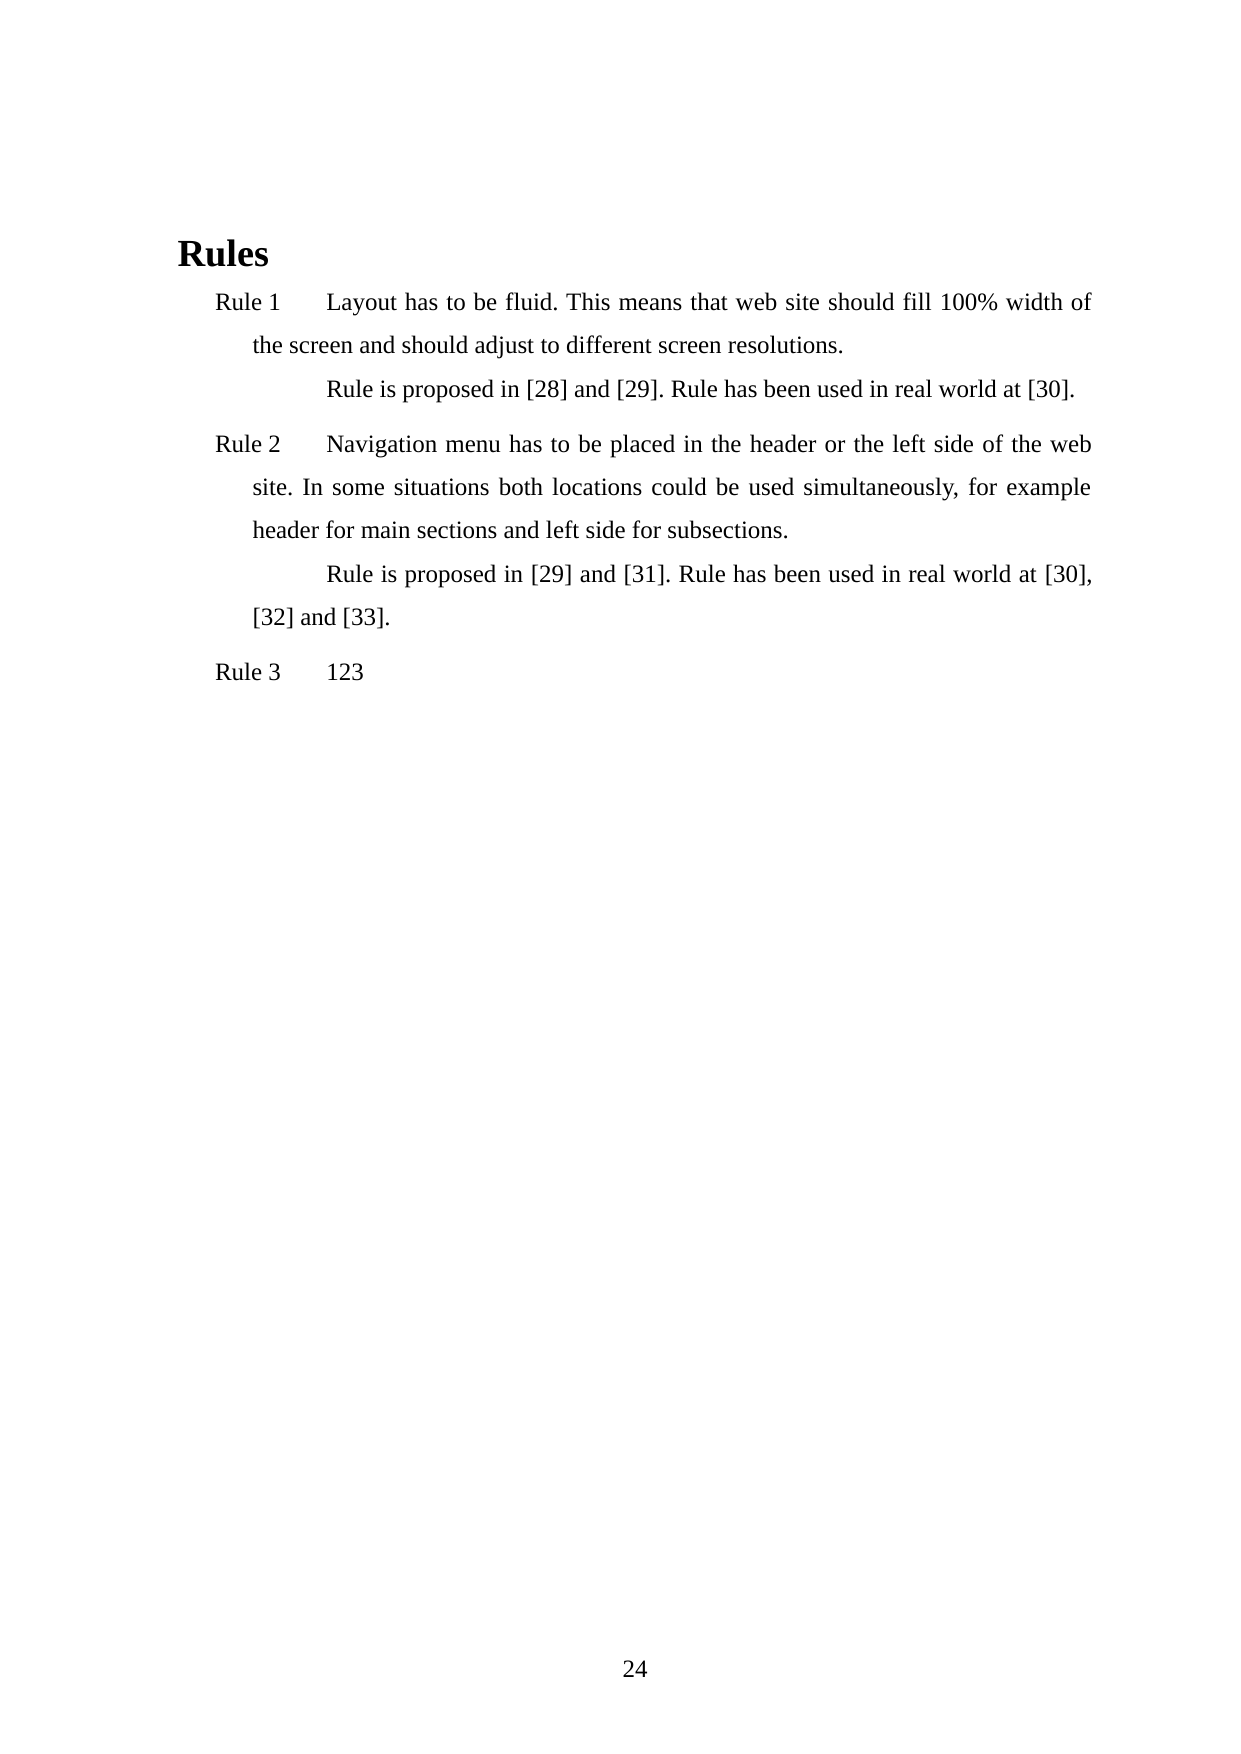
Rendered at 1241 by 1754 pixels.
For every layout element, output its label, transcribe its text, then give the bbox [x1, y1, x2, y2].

list Navigation menu has to be placed in the header or the left side of the web site. In some situations both locations could be used simultaneously, for example header for main sections and left side for subsections. Rule is proposed in [29] and [31]. Rule has been used in real world at [30], [32] and [33]. [215, 429, 1093, 631]
list 123 [215, 657, 1093, 686]
list Layout has to be fluid. This means that web site should fill 100% width of the screen and should adjust to different screen resolutions. Rule is proposed in [28] and [29]. Rule has been used in real world at [30]. [215, 287, 1093, 402]
subtitle Rules [177, 231, 1093, 275]
